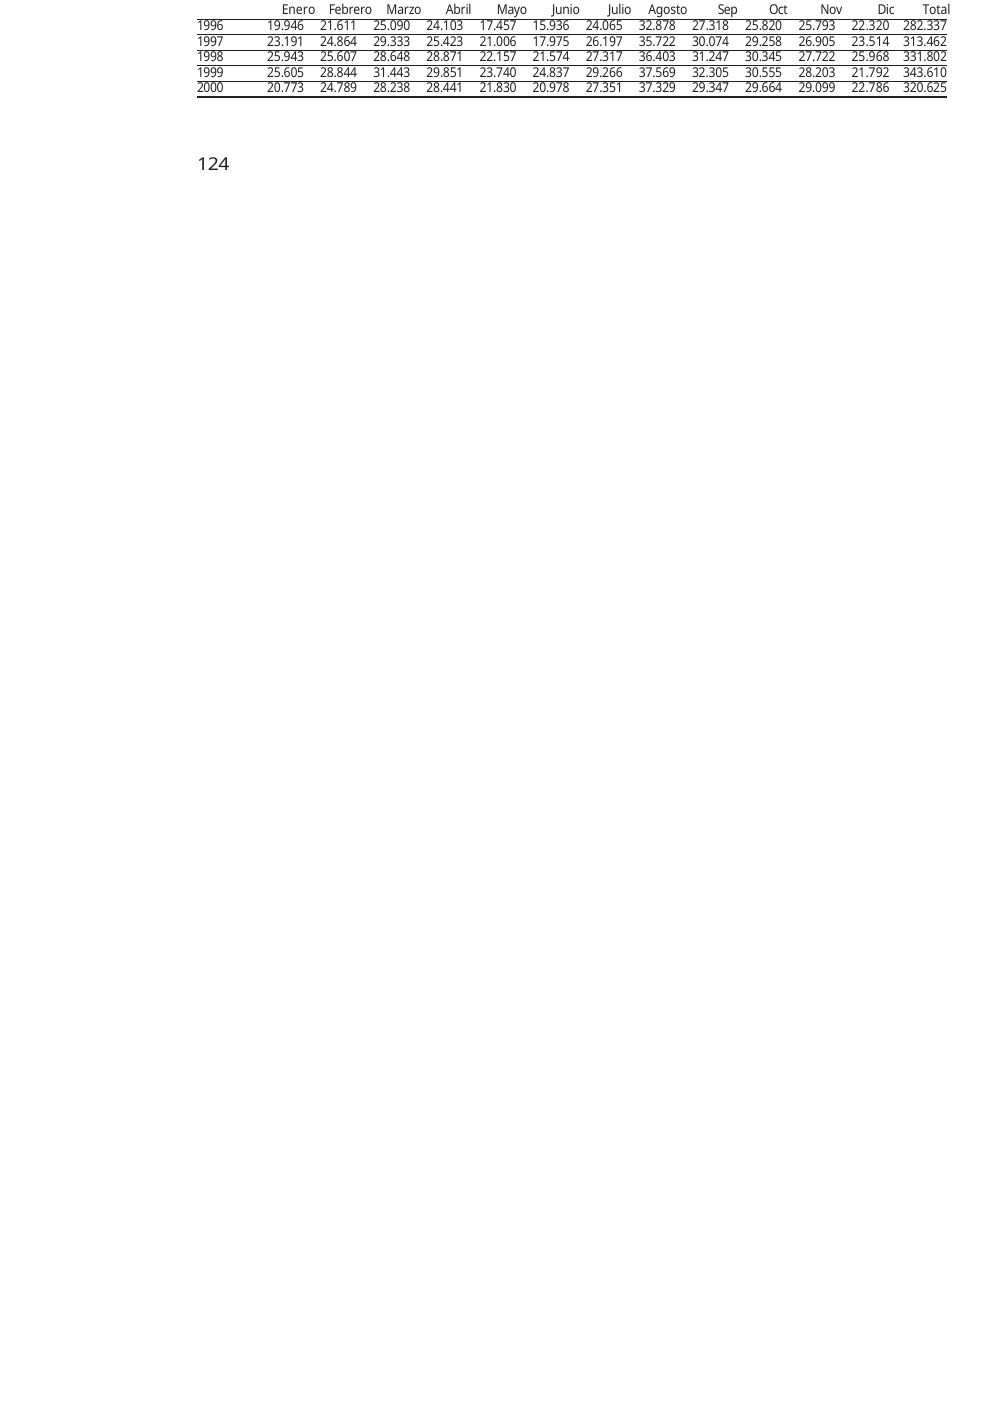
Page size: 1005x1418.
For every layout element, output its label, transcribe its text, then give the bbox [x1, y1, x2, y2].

text 124 [197, 151, 975, 175]
table_header 19.946 21.611 25.090 24.103 17.457 15.936 24.065 32.878 27.318 25.820 25.793 22.320 282.337 [249, 20, 947, 34]
table_cell 20.773 24.789 28.238 28.441 21.830 20.978 27.351 37.329 29.347 29.664 29.099 22.786 320.625 [249, 82, 947, 96]
table_header 1996 [197, 20, 249, 34]
table_cell 1997 [197, 35, 249, 50]
table_cell 1998 [197, 51, 249, 65]
table_cell 23.191 24.864 29.333 25.423 21.006 17.975 26.197 35.722 30.074 29.258 26.905 23.514 313.462 [249, 35, 947, 50]
table_cell 25.943 25.607 28.648 28.871 22.157 21.574 27.317 36.403 31.247 30.345 27.722 25.968 331.802 [249, 51, 947, 65]
text Enero Febrero Marzo Abril Mayo Junio Julio Agosto Sep Oct Nov Dic Total [282, 0, 975, 18]
table_cell 1999 [197, 66, 249, 81]
table_cell 25.605 28.844 31.443 29.851 23.740 24.837 29.266 37.569 32.305 30.555 28.203 21.792 343.610 [249, 66, 947, 81]
table_cell 2000 [197, 82, 249, 96]
